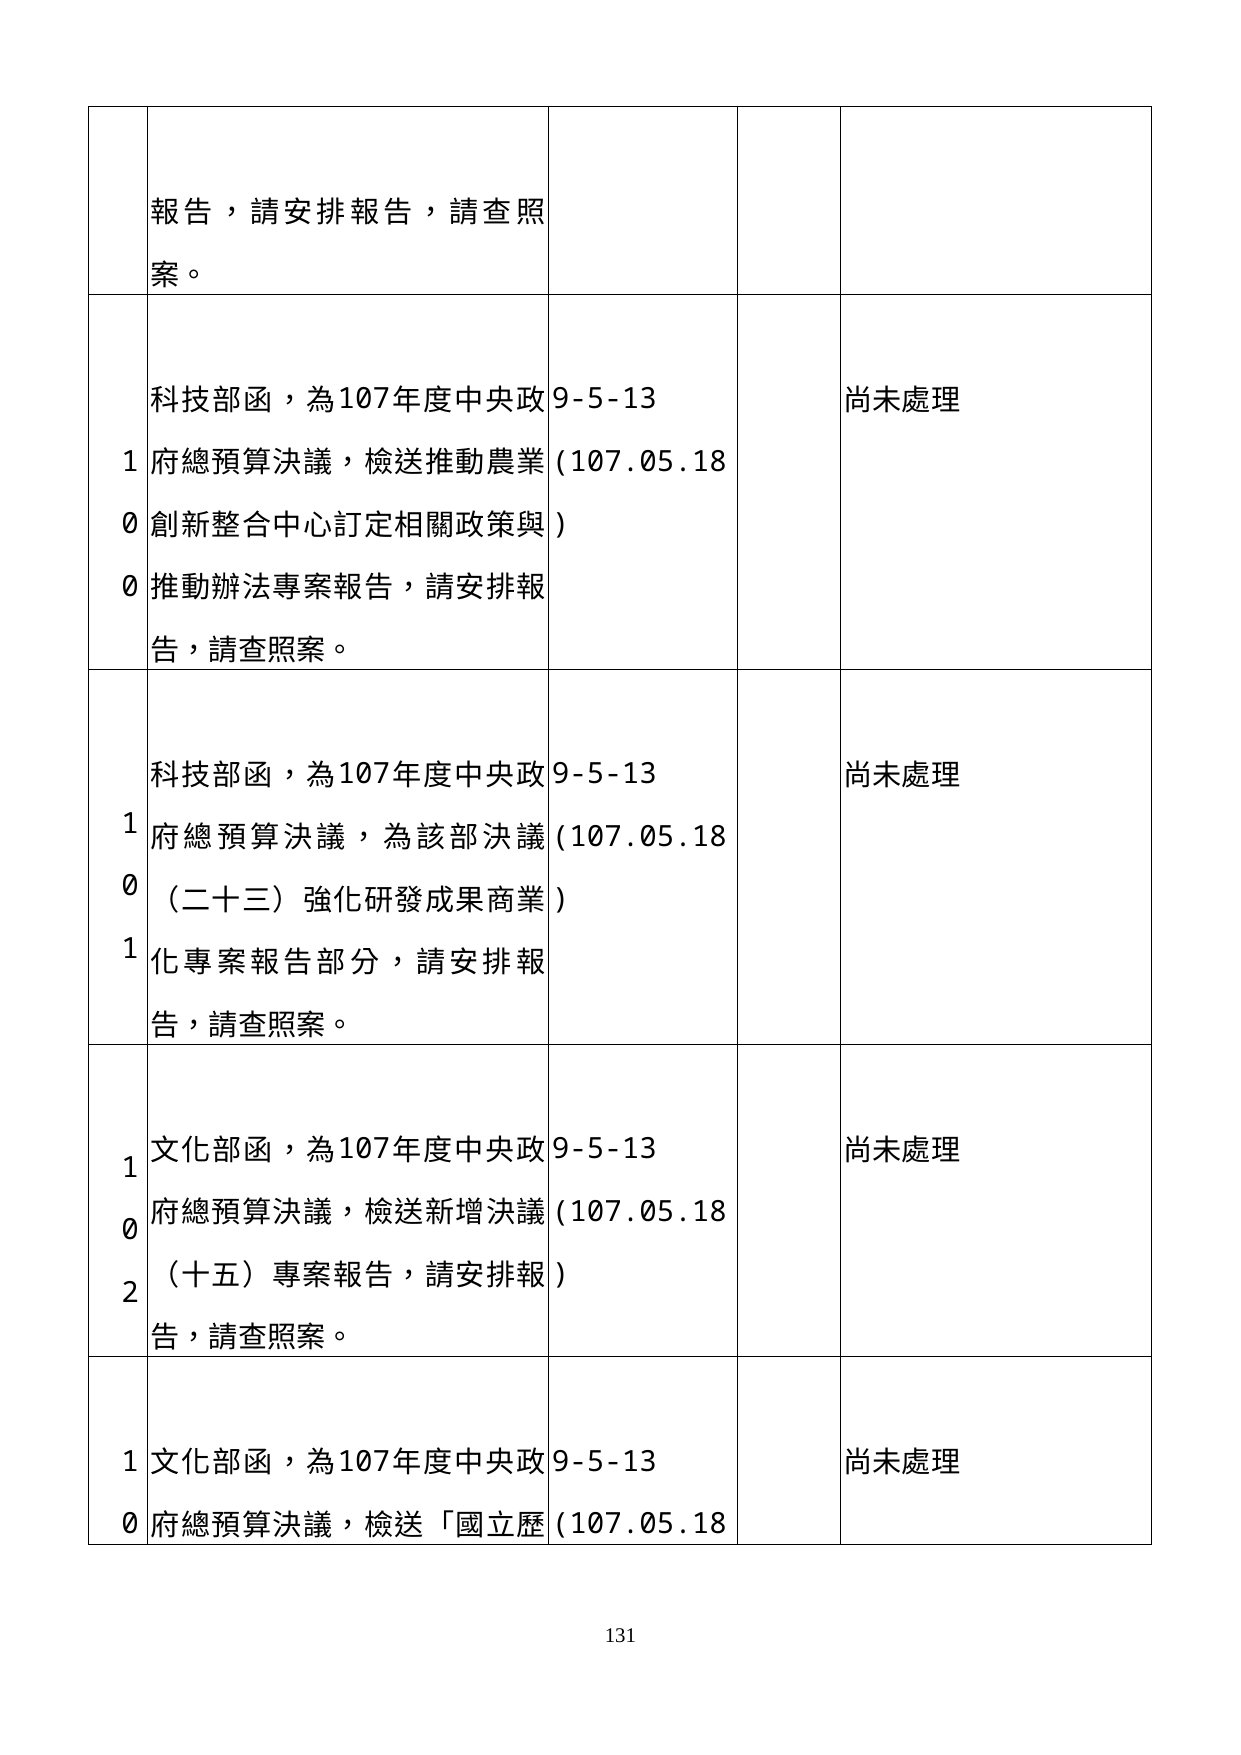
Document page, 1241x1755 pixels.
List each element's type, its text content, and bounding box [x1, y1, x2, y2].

table_cell 尚未處理 [841, 670, 1151, 1043]
table_cell 尚未處理 [841, 1045, 1151, 1356]
table_cell 科技部函，為107年度中央政府總預算決議，為該部決議（二十三）強化研發成果商業化專案報告部分，請安排報告，請查照案。 [148, 670, 548, 1043]
table_cell 9-5-13 (107.05.18) [549, 295, 737, 668]
table_cell [89, 1045, 147, 1356]
table_cell [738, 1045, 840, 1356]
table_cell [89, 670, 147, 1043]
table_cell [89, 1357, 147, 1543]
table_cell [549, 107, 737, 293]
table_cell 9-5-13 (107.05.18) [549, 670, 737, 1043]
table_cell [89, 295, 147, 668]
table_cell 文化部函，為107年度中央政府總預算決議，檢送新增決議（十五）專案報告，請安排報告，請查照案。 [148, 1045, 548, 1356]
table_cell 尚未處理 [841, 295, 1151, 668]
table_cell 尚未處理 [841, 1357, 1151, 1543]
table_cell 9-5-13 (107.05.18 [549, 1357, 737, 1543]
table_cell [841, 107, 1151, 293]
table_cell 文化部函，為107年度中央政府總預算決議，檢送「國立歷 [148, 1357, 548, 1543]
table_cell [738, 107, 840, 293]
table_cell [738, 295, 840, 668]
table_cell 報告，請安排報告，請查照案。 [148, 107, 548, 293]
table_cell [738, 1357, 840, 1543]
table_cell 9-5-13 (107.05.18) [549, 1045, 737, 1356]
table_cell [738, 670, 840, 1043]
table_cell 科技部函，為107年度中央政府總預算決議，檢送推動農業創新整合中心訂定相關政策與推動辦法專案報告，請安排報告，請查照案。 [148, 295, 548, 668]
table_cell [89, 107, 147, 293]
